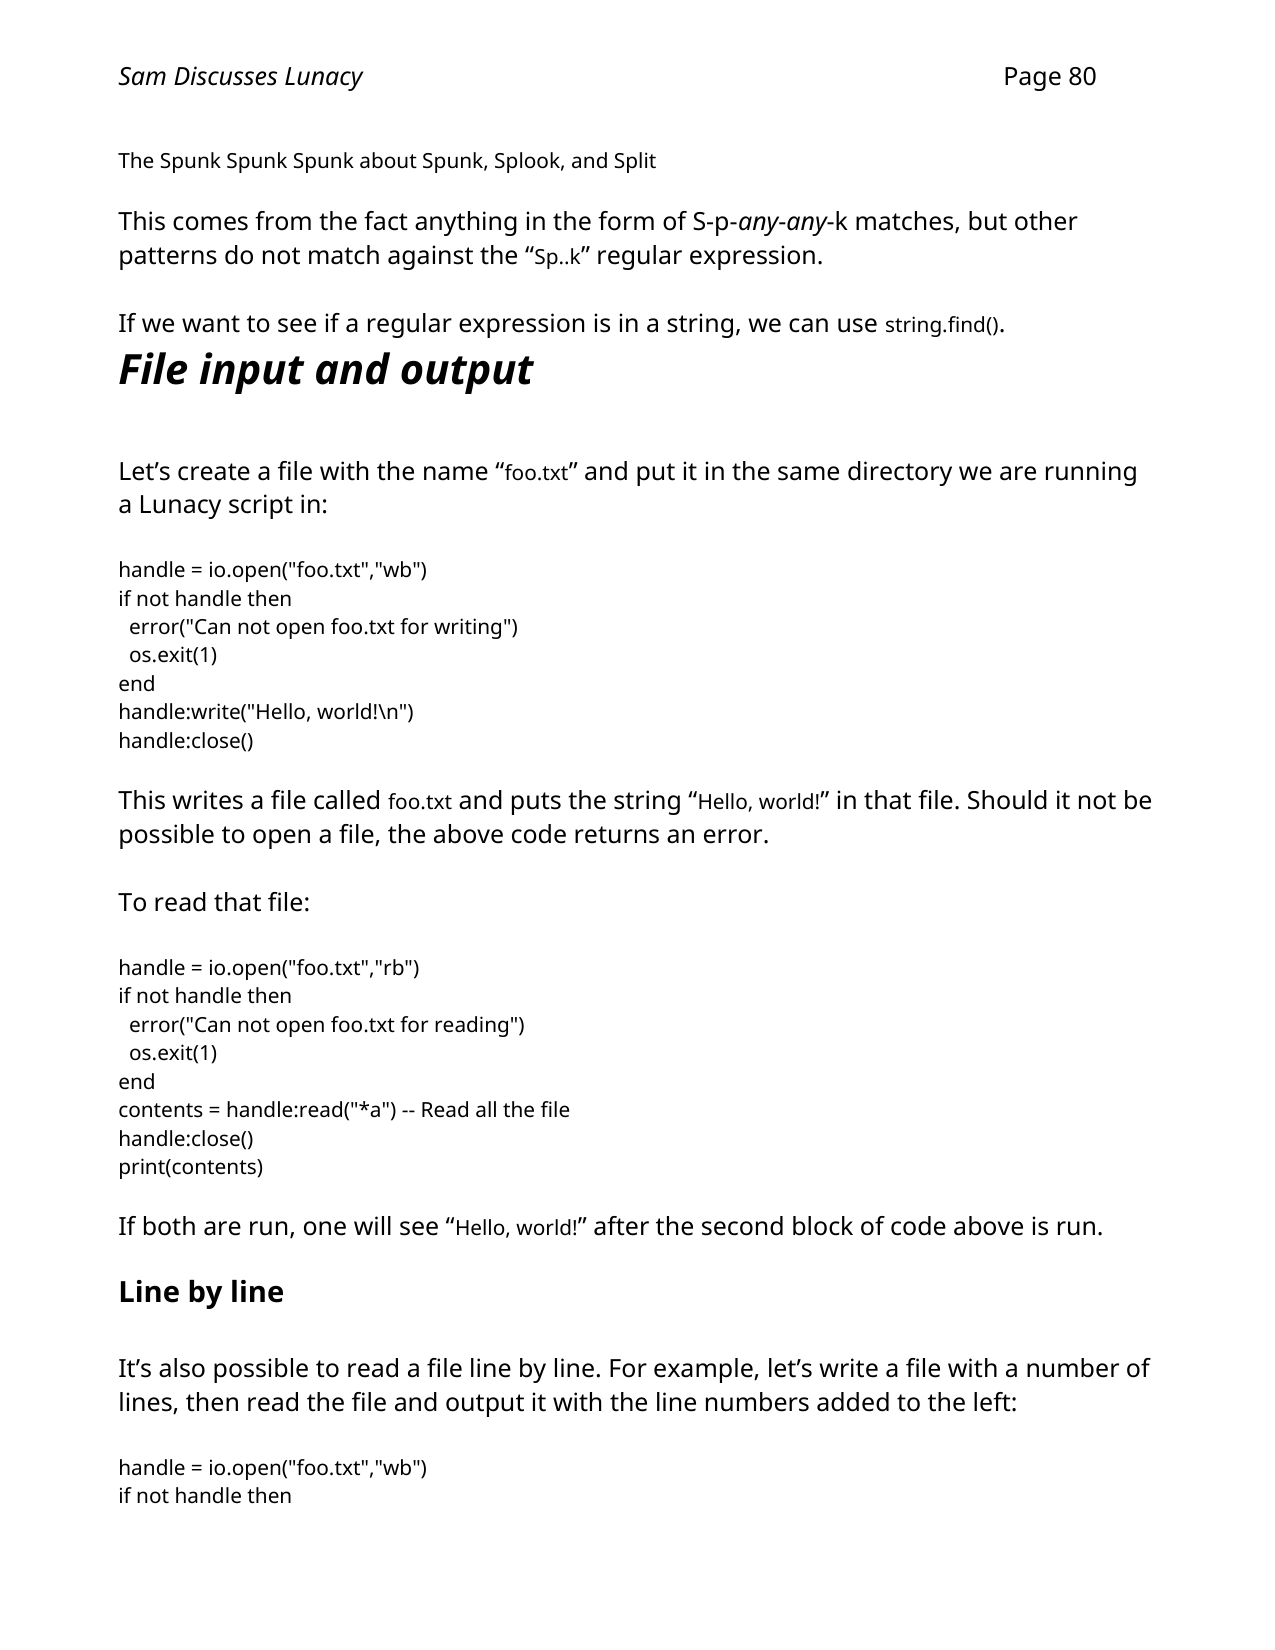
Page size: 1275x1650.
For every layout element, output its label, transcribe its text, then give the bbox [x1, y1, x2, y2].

text handle:close()­ [118, 726, 1157, 754]
text os.exit(1) [118, 641, 1157, 669]
text This writes a file called foo.txt and puts the string “Hello, world!” in that file. Should it not be possible to open a file, the above code returns an error. [118, 783, 1157, 851]
text if not handle then [118, 982, 1157, 1010]
text Line by line [118, 1272, 1157, 1311]
text contents = handle:read("*a") -- Read all the file [118, 1095, 1157, 1124]
text handle = io.open("foo.txt","wb") [118, 555, 1157, 584]
text handle = io.open("foo.txt","rb") [118, 953, 1157, 982]
text end [118, 669, 1157, 697]
text handle:write("Hello, world!\n") [118, 697, 1157, 726]
text File input and output [118, 339, 1157, 396]
text error("Can not open foo.txt for reading") [118, 1010, 1157, 1038]
text To read that file: [118, 885, 1157, 919]
text If both are run, one will see “Hello, world!” after the second block of code above is run. [118, 1209, 1157, 1243]
text if not handle then [118, 1482, 1157, 1510]
text print(contents) [118, 1152, 1157, 1181]
text It’s also possible to read a file line by line. For example, let’s write a file with a number of lines, then read the file and output it with the line numbers added to the left: [118, 1351, 1157, 1419]
text Let’s create a file with the name “foo.txt” and put it in the same directory we are running a Lunacy script in: [118, 453, 1157, 521]
text os.exit(1) [118, 1038, 1157, 1067]
text end [118, 1067, 1157, 1095]
text This comes from the fact anything in the form of S-p-any-any-k matches, but other patterns do not match against the “Sp..k” regular expression. If we want to see if a regular expression is in a string, we can use string.find(). [118, 203, 1157, 339]
text if not handle then [118, 584, 1157, 612]
text handle = io.open("foo.txt","wb") [118, 1453, 1157, 1482]
text error("Can not open foo.txt for writing") [118, 612, 1157, 641]
text handle:close() [118, 1124, 1157, 1152]
text The Spunk Spunk Spunk about Spunk, Splook, and Split [118, 146, 1157, 175]
